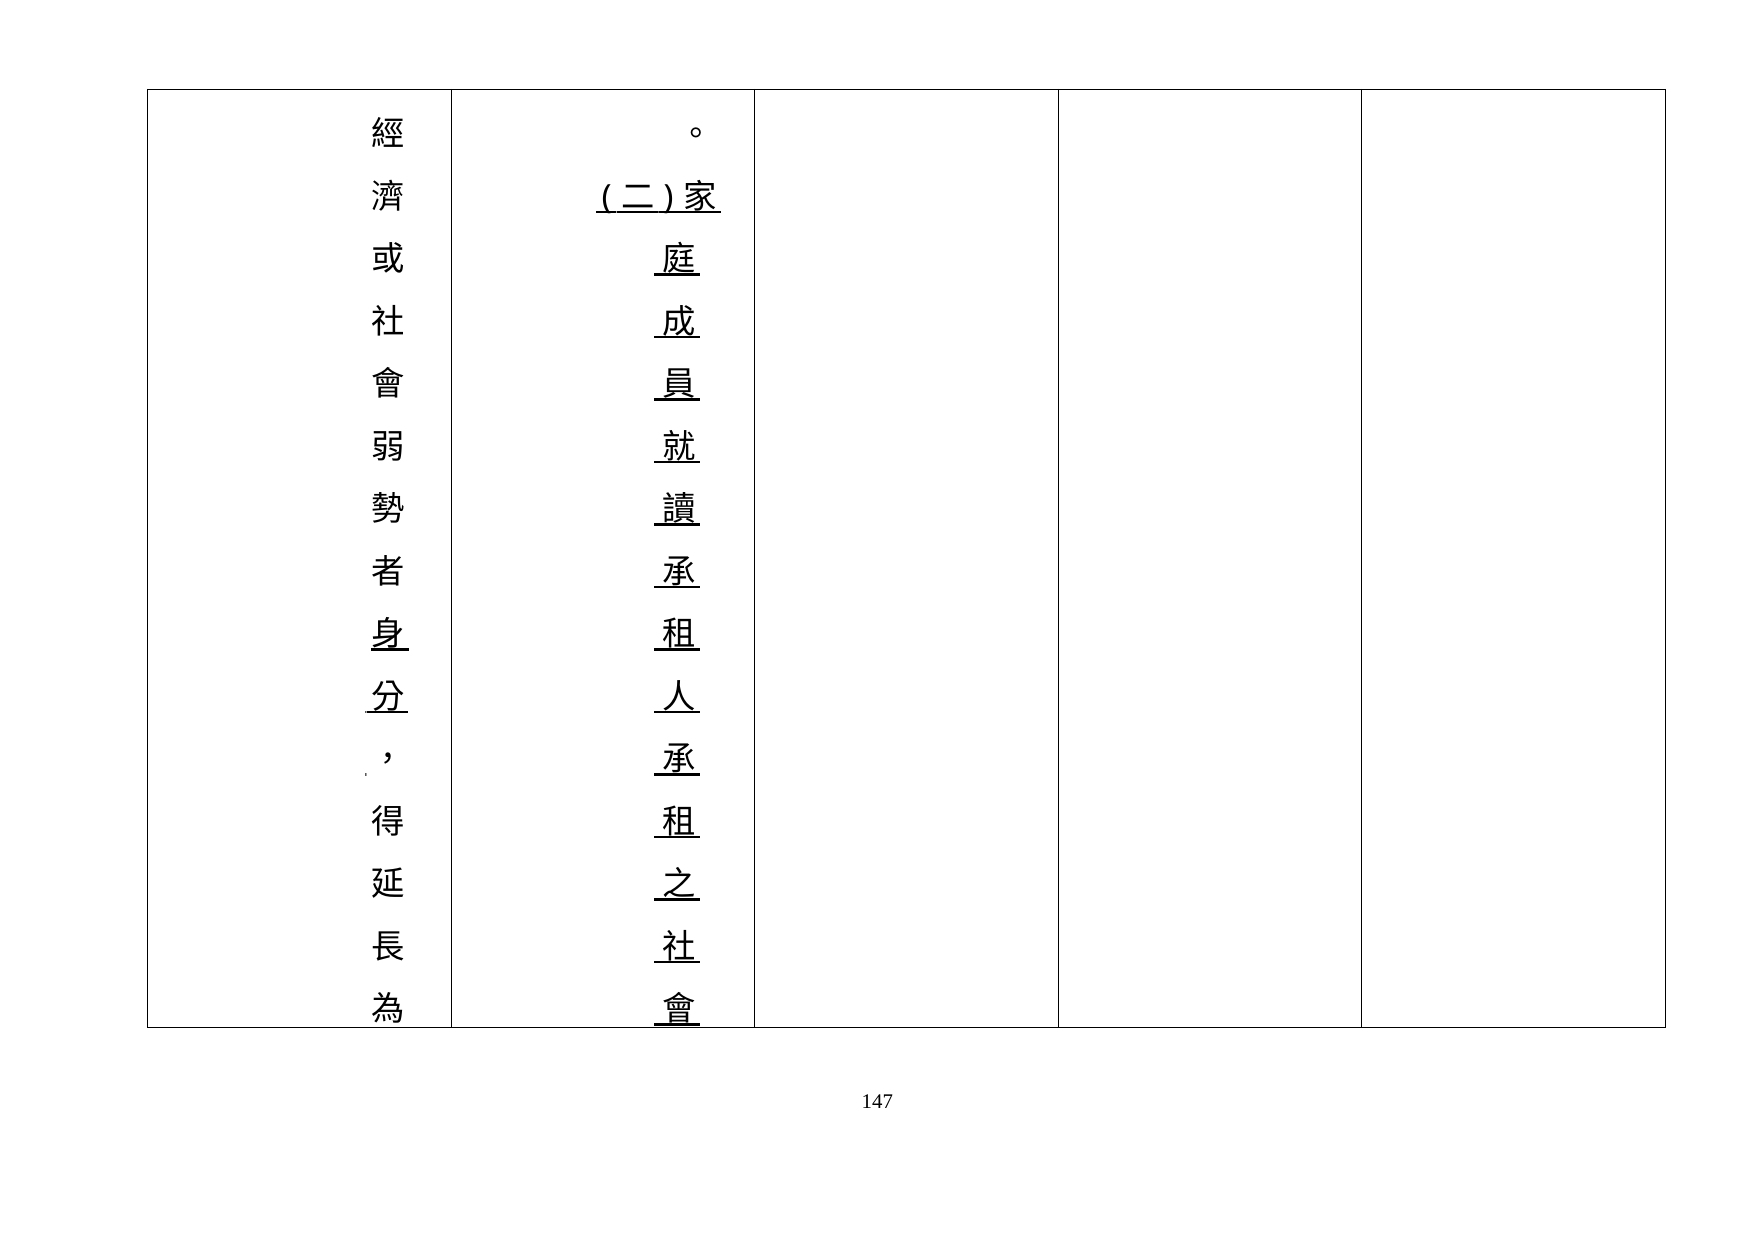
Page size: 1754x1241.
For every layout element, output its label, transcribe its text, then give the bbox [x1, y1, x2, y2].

table_cell 。 (二)家庭成員就讀承租人承租之社會 [452, 90, 754, 1027]
table_cell [755, 90, 1058, 1027]
table_cell [1059, 90, 1361, 1027]
table_cell [1362, 90, 1665, 1027]
table_cell 經濟或社會弱勢者身分，得延長為 [148, 90, 451, 1027]
